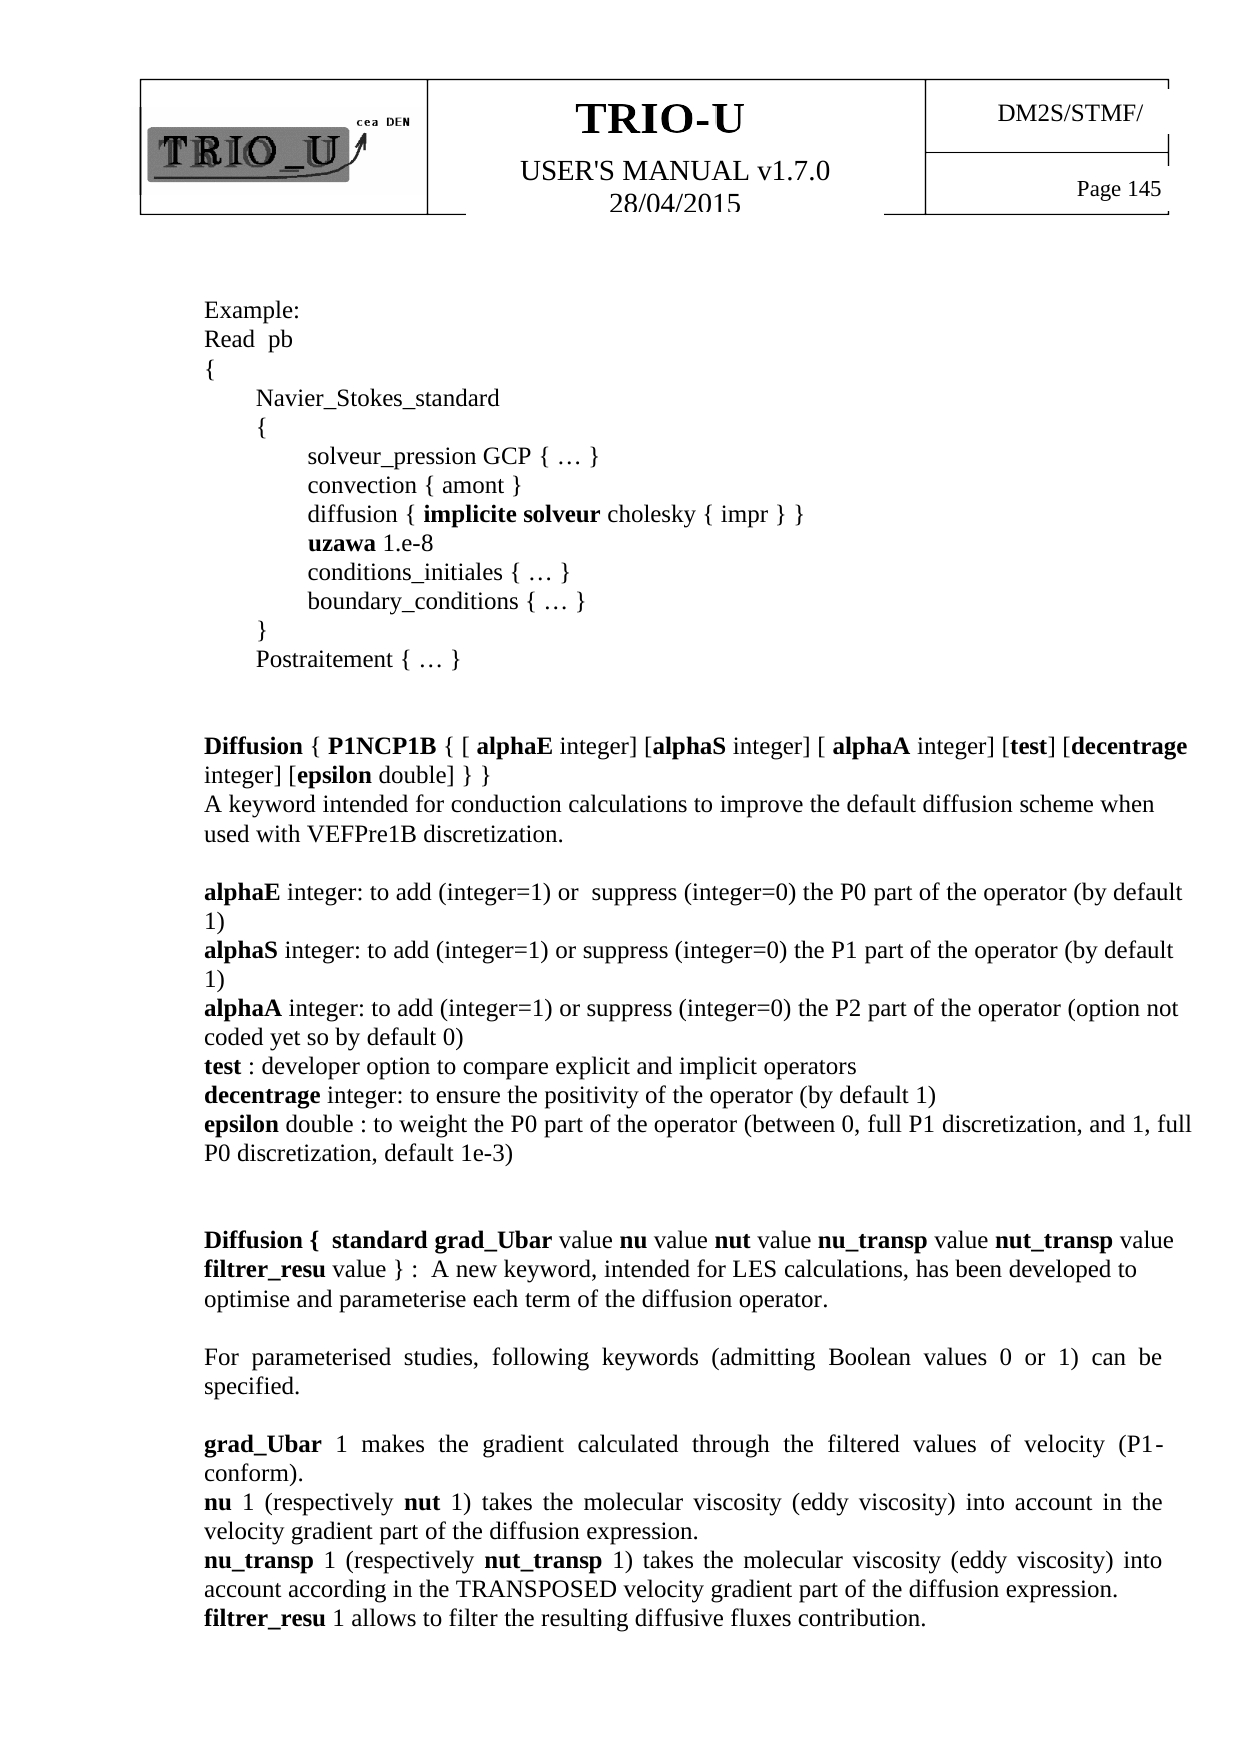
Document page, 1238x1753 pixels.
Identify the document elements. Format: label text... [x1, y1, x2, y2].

text alphaE integer: to add (integer=1) or suppress (integer=0) the P0 part of the operator (by default 1) [204, 877, 1208, 935]
text alphaA integer: to add (integer=1) or suppress (integer=0) the P2 part of the operator (option not coded yet so by default 0) [204, 993, 1196, 1051]
text test : developer option to compare explicit and implicit operators [115, 1051, 1196, 1080]
text { [115, 353, 1196, 382]
text Postraitement { … } [115, 644, 1196, 673]
text nu 1 (respectively nut 1) takes the molecular viscosity (eddy viscosity) into account in the velocity gradient part of the diffusion expression. [204, 1487, 1164, 1545]
text conditions_initiales { … } [115, 557, 1196, 586]
text Example: [115, 295, 1196, 324]
text For parameterised studies, following keywords (admitting Boolean values 0 or 1) can be specified. [204, 1342, 1164, 1400]
text Navier_Stokes_standard [115, 382, 1196, 412]
text Read pb [115, 324, 1196, 353]
text grad_Ubar 1 makes the gradient calculated through the filtered values of velocity (P1-conform). [204, 1429, 1164, 1487]
text boundary_conditions { … } [115, 586, 1196, 615]
text filtrer_resu 1 allows to filter the resulting diffusive fluxes contribution. [204, 1603, 1164, 1632]
text } [115, 615, 1196, 644]
text solveur_pression GCP { … } [115, 441, 1196, 470]
text nu_transp 1 (respectively nut_transp 1) takes the molecular viscosity (eddy viscosity) into account according in the TRANSPOSED velocity gradient part of the diffusion expression. [204, 1545, 1164, 1603]
text decentrage integer: to ensure the positivity of the operator (by default 1) [115, 1080, 1196, 1109]
text uzawa 1.e-8 [115, 528, 1196, 557]
text Diffusion { P1NCP1B { [ alphaE integer] [alphaS integer] [ alphaA integer] [test] [decentrage [115, 731, 1196, 760]
text { [115, 412, 1196, 441]
text epsilon double : to weight the P0 part of the operator (between 0, full P1 discretization, and 1, full P0 discretization, default 1e-3) [204, 1109, 1196, 1167]
text Diffusion { standard grad_Ubar value nu value nut value nu_transp value nut_transp value filtrer_resu value } : A new keyword, intended for LES calculations, has been developed to optimise and parameterise each term of the diffusion operator. [204, 1225, 1196, 1312]
text alphaS integer: to add (integer=1) or suppress (integer=0) the P1 part of the operator (by default 1) [204, 935, 1196, 993]
text diffusion { implicite solveur cholesky { impr } } [115, 499, 1196, 528]
text A keyword intended for conduction calculations to improve the default diffusion scheme when used with VEFPre1B discretization. [204, 789, 1196, 847]
text integer] [epsilon double] } } [115, 760, 1196, 789]
text convection { amont } [115, 470, 1196, 499]
